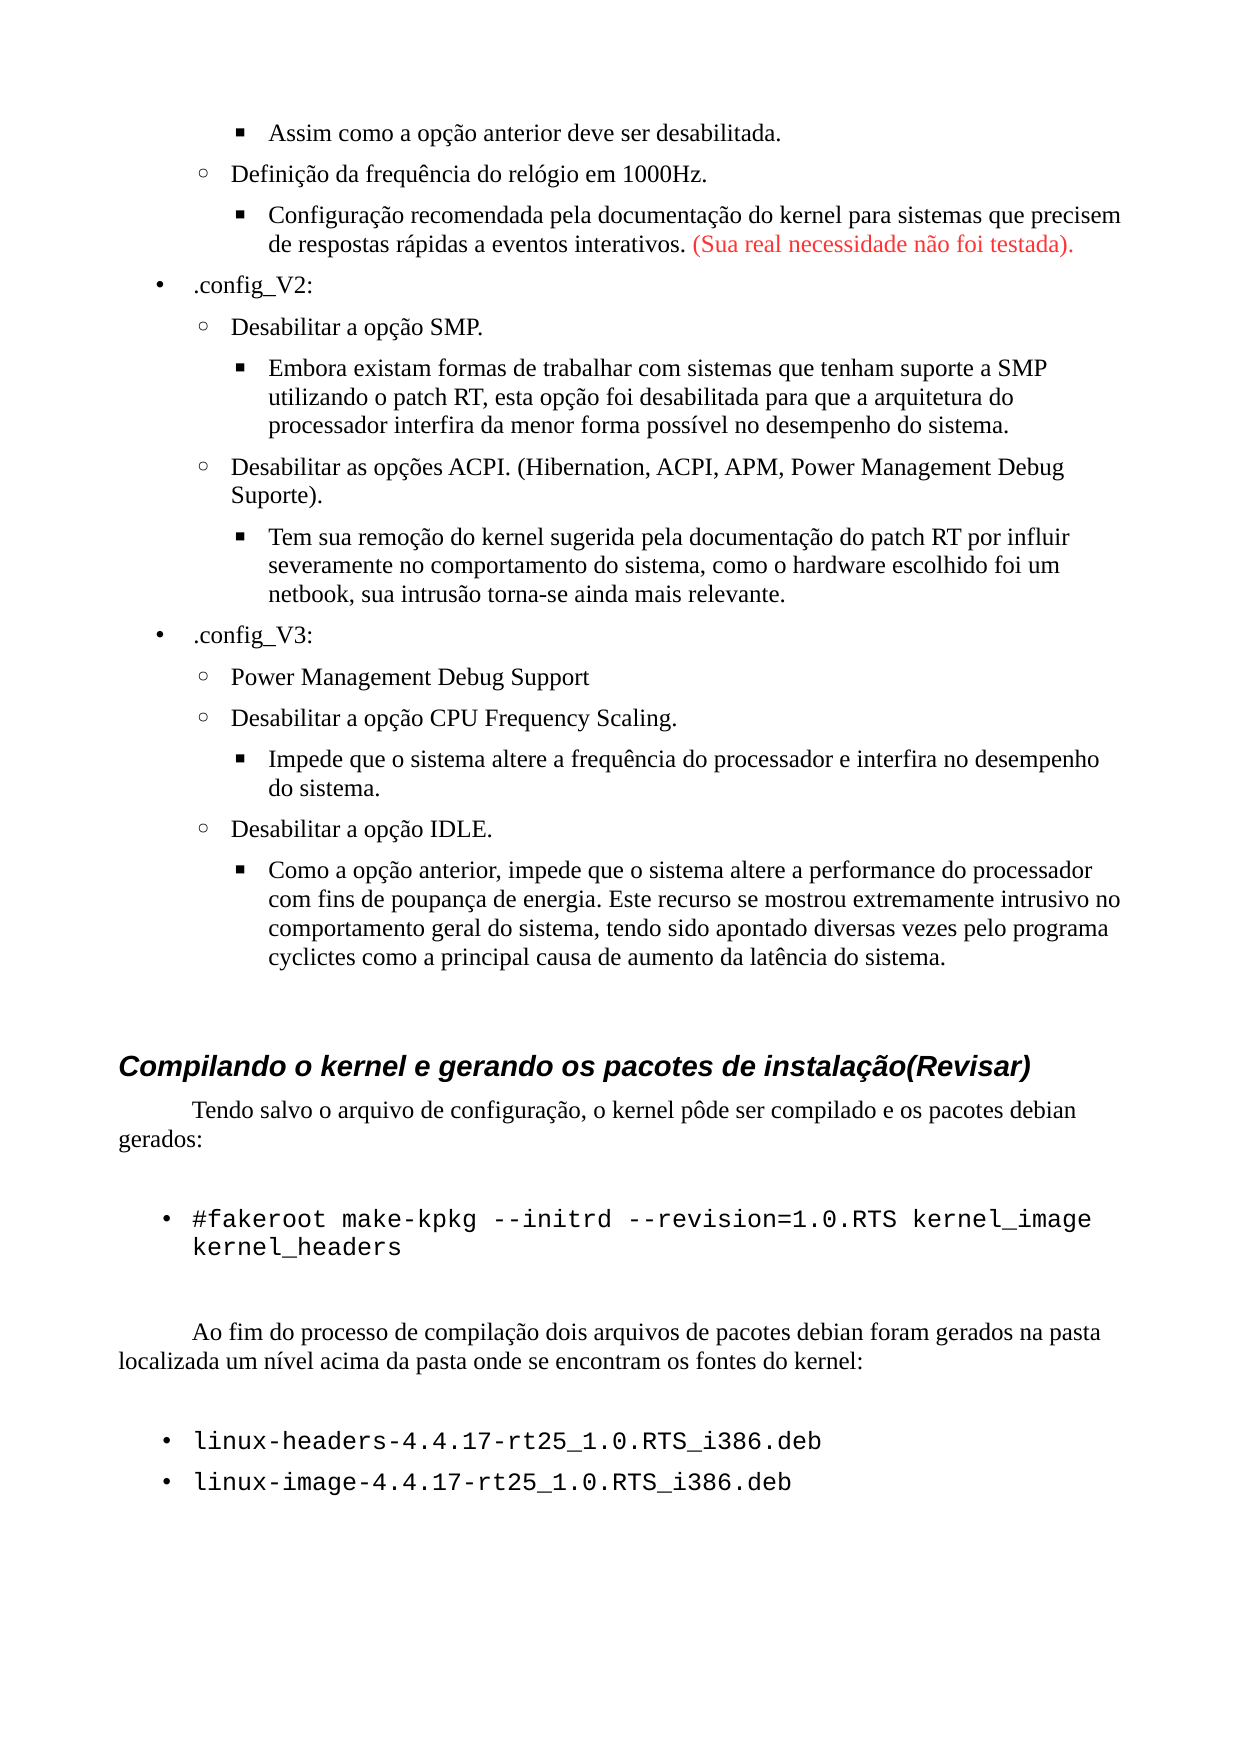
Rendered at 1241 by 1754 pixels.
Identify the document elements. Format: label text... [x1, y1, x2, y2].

list Desabilitar a opção IDLE. [193, 814, 1122, 843]
list .config_V2: [156, 271, 1122, 299]
list Configuração recomendada pela documentação do kernel para sistemas que precisem de respostas rápidas a eventos interativos. (Sua real necessidade não foi testada). [231, 201, 1122, 258]
list Desabilitar as opções ACPI. (Hibernation, ACPI, APM, Power Management Debug Suporte). [193, 452, 1122, 509]
list Desabilitar a opção SMP. [193, 312, 1122, 341]
list Definição da frequência do relógio em 1000Hz. [193, 159, 1122, 188]
list Desabilitar a opção CPU Frequency Scaling. [193, 703, 1122, 732]
list Tem sua remoção do kernel sugerida pela documentação do patch RT por influir severamente no comportamento do sistema, como o hardware escolhido foi um netbook, sua intrusão torna-se ainda mais relevante. [231, 522, 1122, 608]
list #fakeroot make-kpkg --initrd --revision=1.0.RTS kernel_image kernel_headers [162, 1207, 1122, 1263]
list Power Management Debug Support [193, 662, 1122, 691]
list linux-image-4.4.17-rt25_1.0.RTS_i386.deb [162, 1469, 1122, 1497]
list .config_V3: [156, 621, 1122, 649]
list Assim como a opção anterior deve ser desabilitada. [231, 118, 1122, 147]
list Impede que o sistema altere a frequência do processador e interfira no desempenho do sistema. [231, 744, 1122, 802]
list Como a opção anterior, impede que o sistema altere a performance do processador com fins de poupança de energia. Este recurso se mostrou extremamente intrusivo no comportamento geral do sistema, tendo sido apontado diversas vezes pelo programa cyclictes como a principal causa de aumento da latência do sistema. [231, 856, 1122, 971]
list Embora existam formas de trabalhar com sistemas que tenham suporte a SMP utilizando o patch RT, esta opção foi desabilitada para que a arquitetura do processador interfira da menor forma possível no desempenho do sistema. [231, 353, 1122, 439]
text Tendo salvo o arquivo de configuração, o kernel pôde ser compilado e os pacotes debian gerados: [118, 1095, 1122, 1153]
text Ao fim do processo de compilação dois arquivos de pacotes debian foram gerados na pasta localizada um nível acima da pasta onde se encontram os fontes do kernel: [118, 1317, 1122, 1374]
list linux-headers-4.4.17-rt25_1.0.RTS_i386.deb [162, 1428, 1122, 1457]
subtitle Compilando o kernel e gerando os pacotes de instalação(Revisar) [118, 1049, 1122, 1083]
